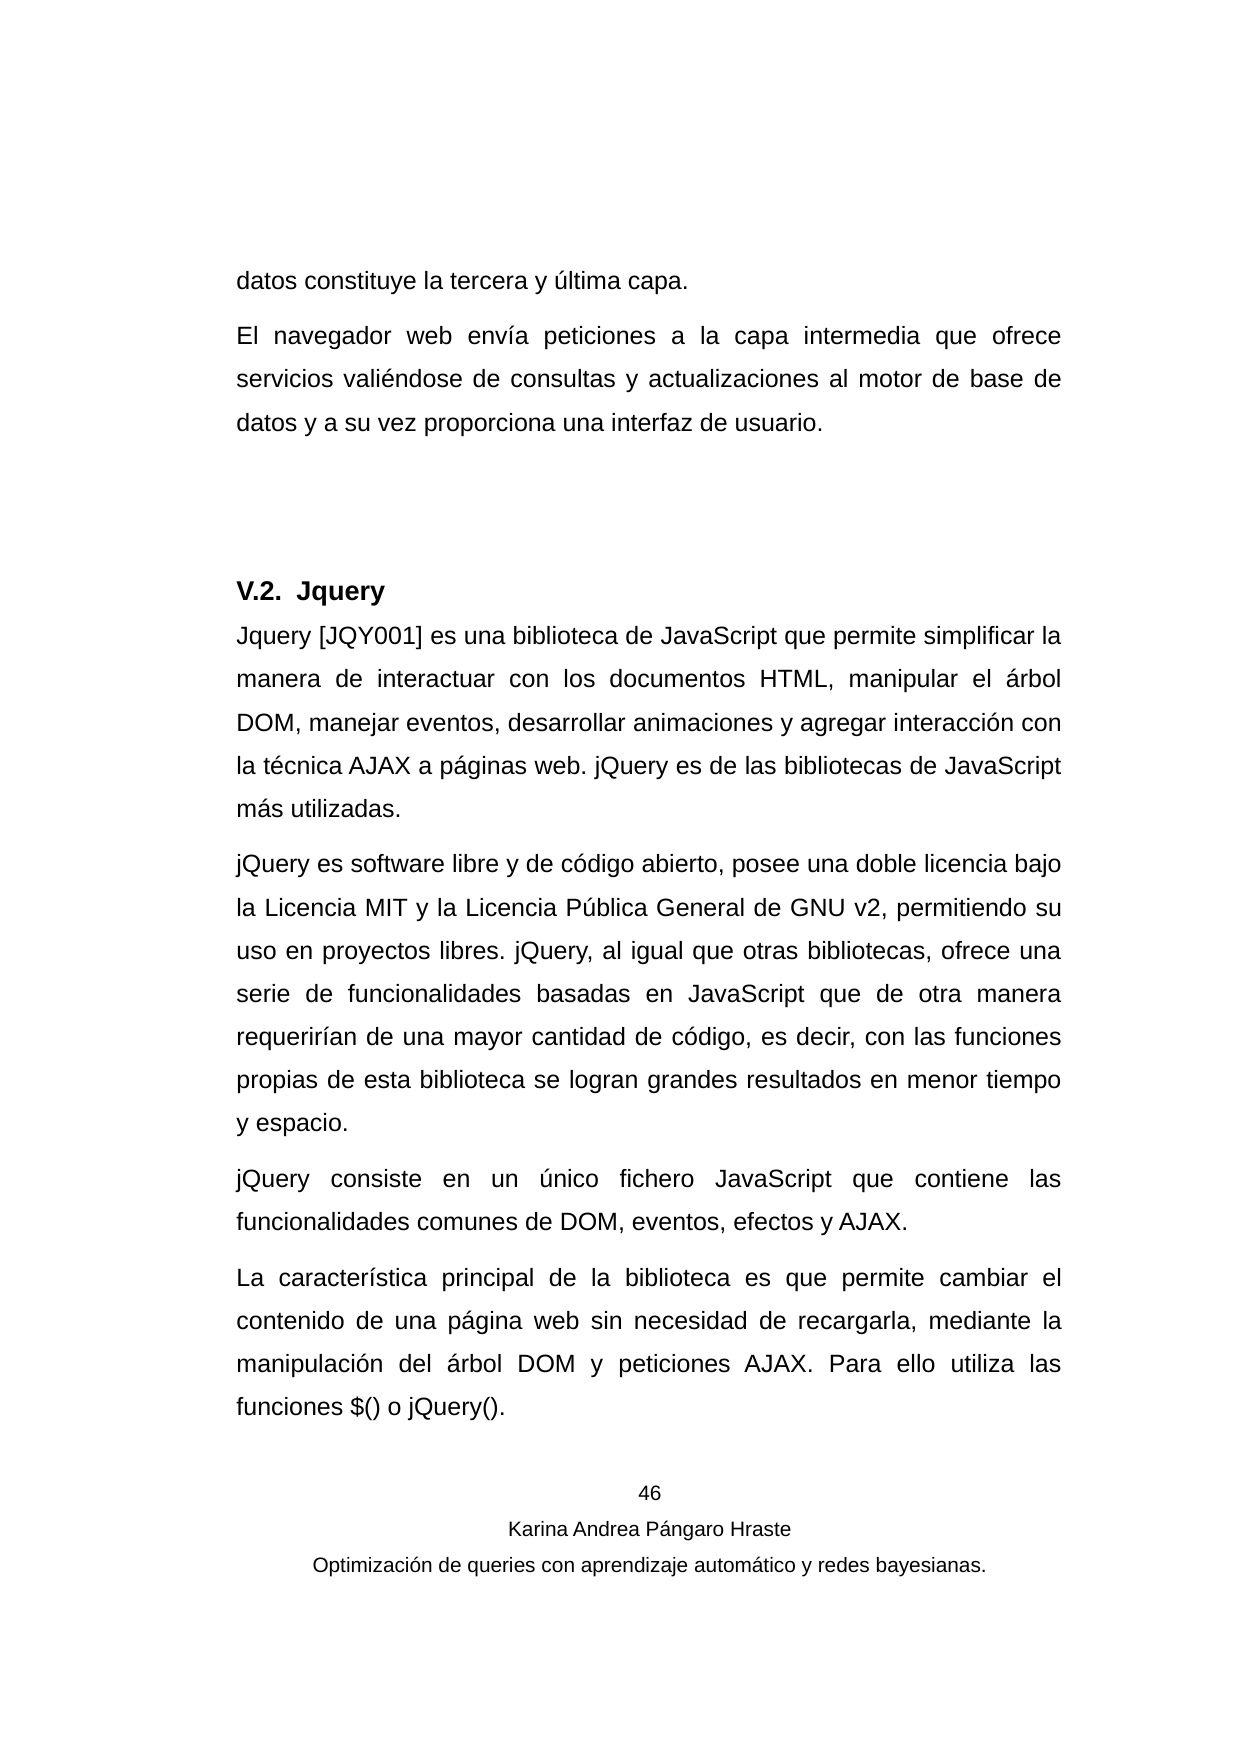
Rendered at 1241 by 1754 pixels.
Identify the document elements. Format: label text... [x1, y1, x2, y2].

text jQuery es software libre y de código abierto, posee una doble licencia bajo la Licencia MIT y la Licencia Pública General de GNU v2, permitiendo su uso en proyectos libres. jQuery, al igual que otras bibliotecas, ofrece una serie de funcionalidades basadas en JavaScript que de otra manera requerirían de una mayor cantidad de código, es decir, con las funciones propias de esta biblioteca se logran grandes resultados en menor tiempo y espacio. [236, 849, 1063, 1137]
text datos constituye la tercera y última capa. [236, 266, 1063, 294]
subtitle Jquery [236, 574, 1063, 606]
text jQuery consiste en un único fichero JavaScript que contiene las funcionalidades comunes de DOM, eventos, efectos y AJAX. [236, 1164, 1063, 1236]
text La característica principal de la biblioteca es que permite cambiar el contenido de una página web sin necesidad de recargarla, mediante la manipulación del árbol DOM y peticiones AJAX. Para ello utiliza las funciones $() o jQuery(). [236, 1263, 1063, 1421]
text El navegador web envía peticiones a la capa intermedia que ofrece servicios valiéndose de consultas y actualizaciones al motor de base de datos y a su vez proporciona una interfaz de usuario. [236, 321, 1063, 436]
text Jquery [JQY001] es una biblioteca de JavaScript que permite simplificar la manera de interactuar con los documentos HTML, manipular el árbol DOM, manejar eventos, desarrollar animaciones y agregar interacción con la técnica AJAX a páginas web. jQuery es de las bibliotecas de JavaScript más utilizadas. [236, 621, 1063, 823]
